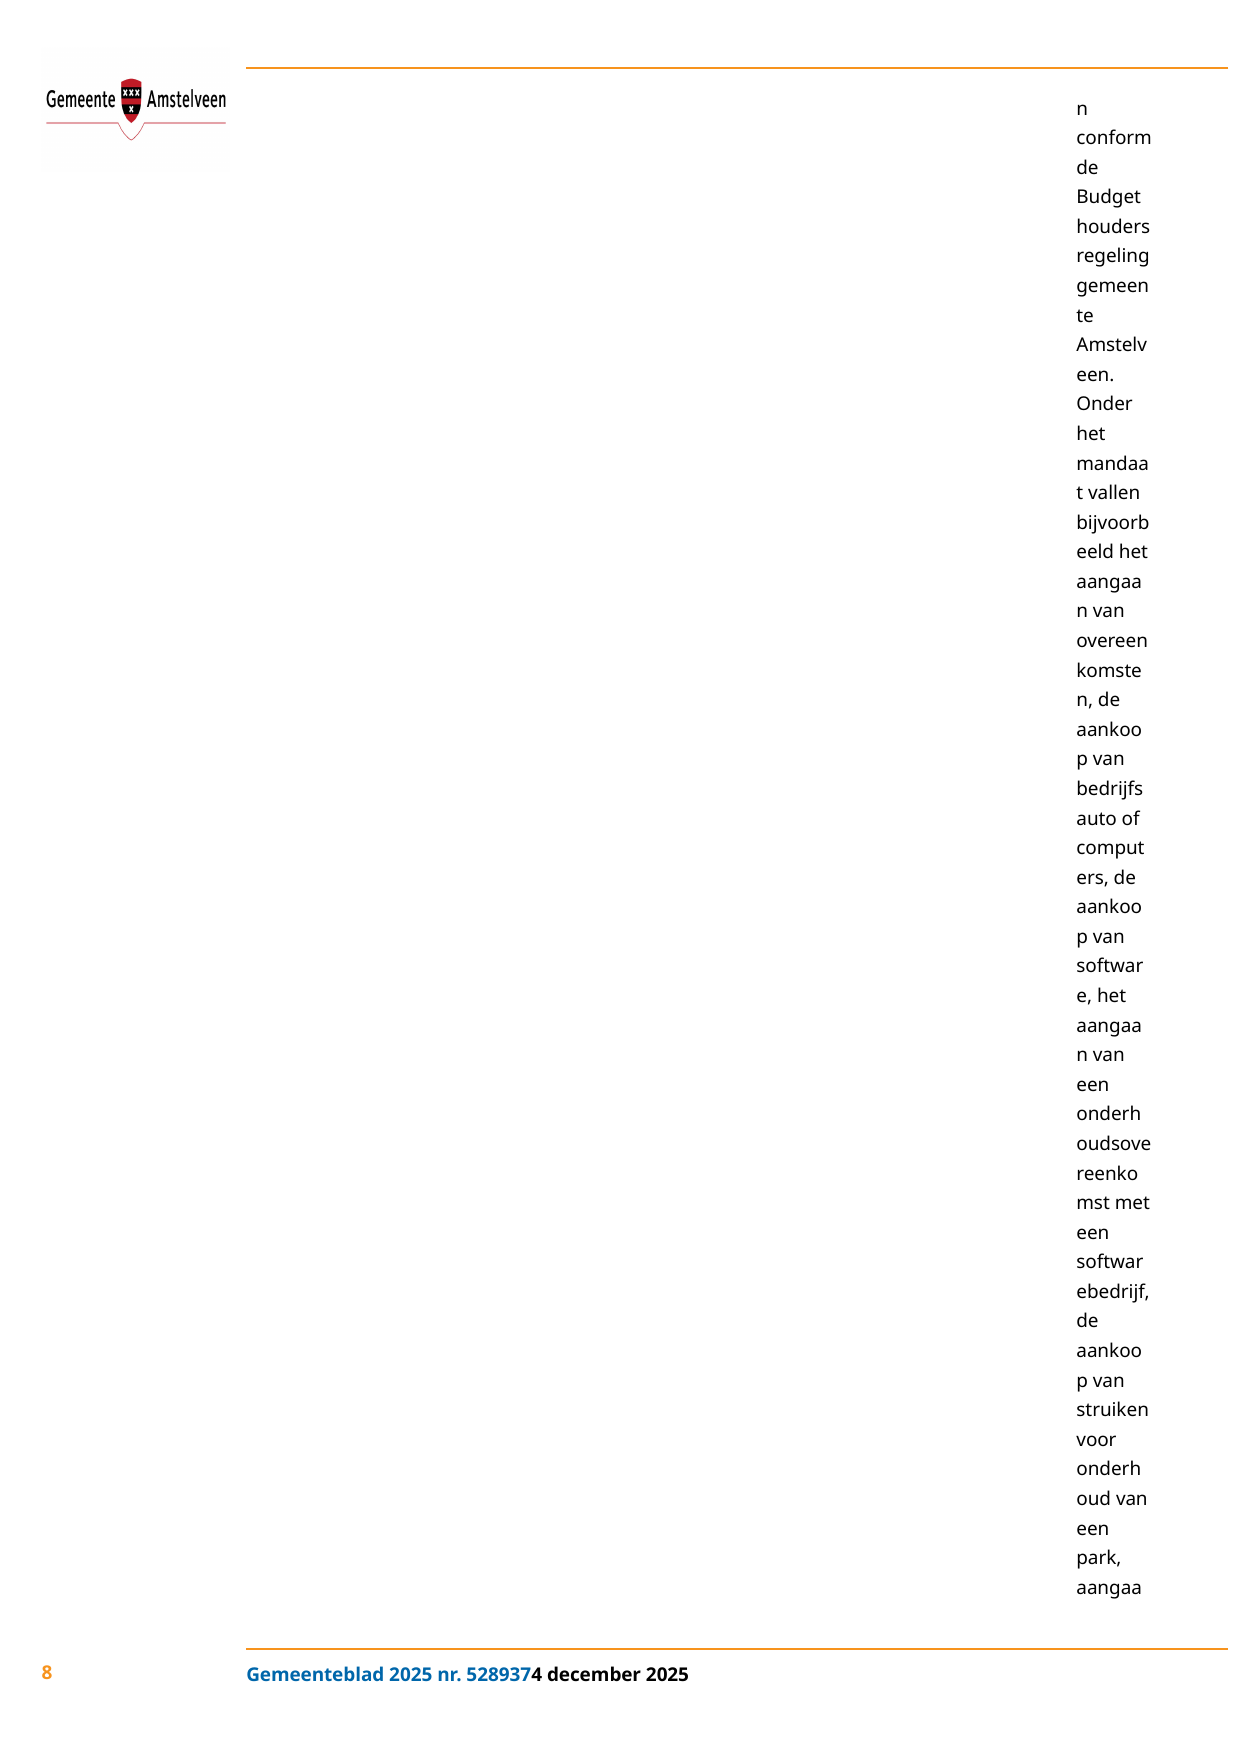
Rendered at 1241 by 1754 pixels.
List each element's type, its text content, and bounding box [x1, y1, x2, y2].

picture [41, 47, 231, 172]
table_cell [549, 95, 700, 1600]
table_cell n conform de Budgethoudersregeling gemeente Amstelveen. Onder het mandaat vallen bijvoorbeeld het aangaan van overeenkomsten, de aankoop van bedrijfsauto of computers, de aankoop van software, het aangaan van een onderhoudsovereenkomst met een softwarebedrijf, de aankoop van struiken voor onderhoud van een park, aangaa [1076, 95, 1152, 1600]
table_cell [850, 95, 1076, 1600]
table_cell [700, 95, 850, 1600]
table_cell [474, 95, 549, 1600]
table_cell [248, 95, 323, 1600]
table_cell [323, 95, 474, 1600]
